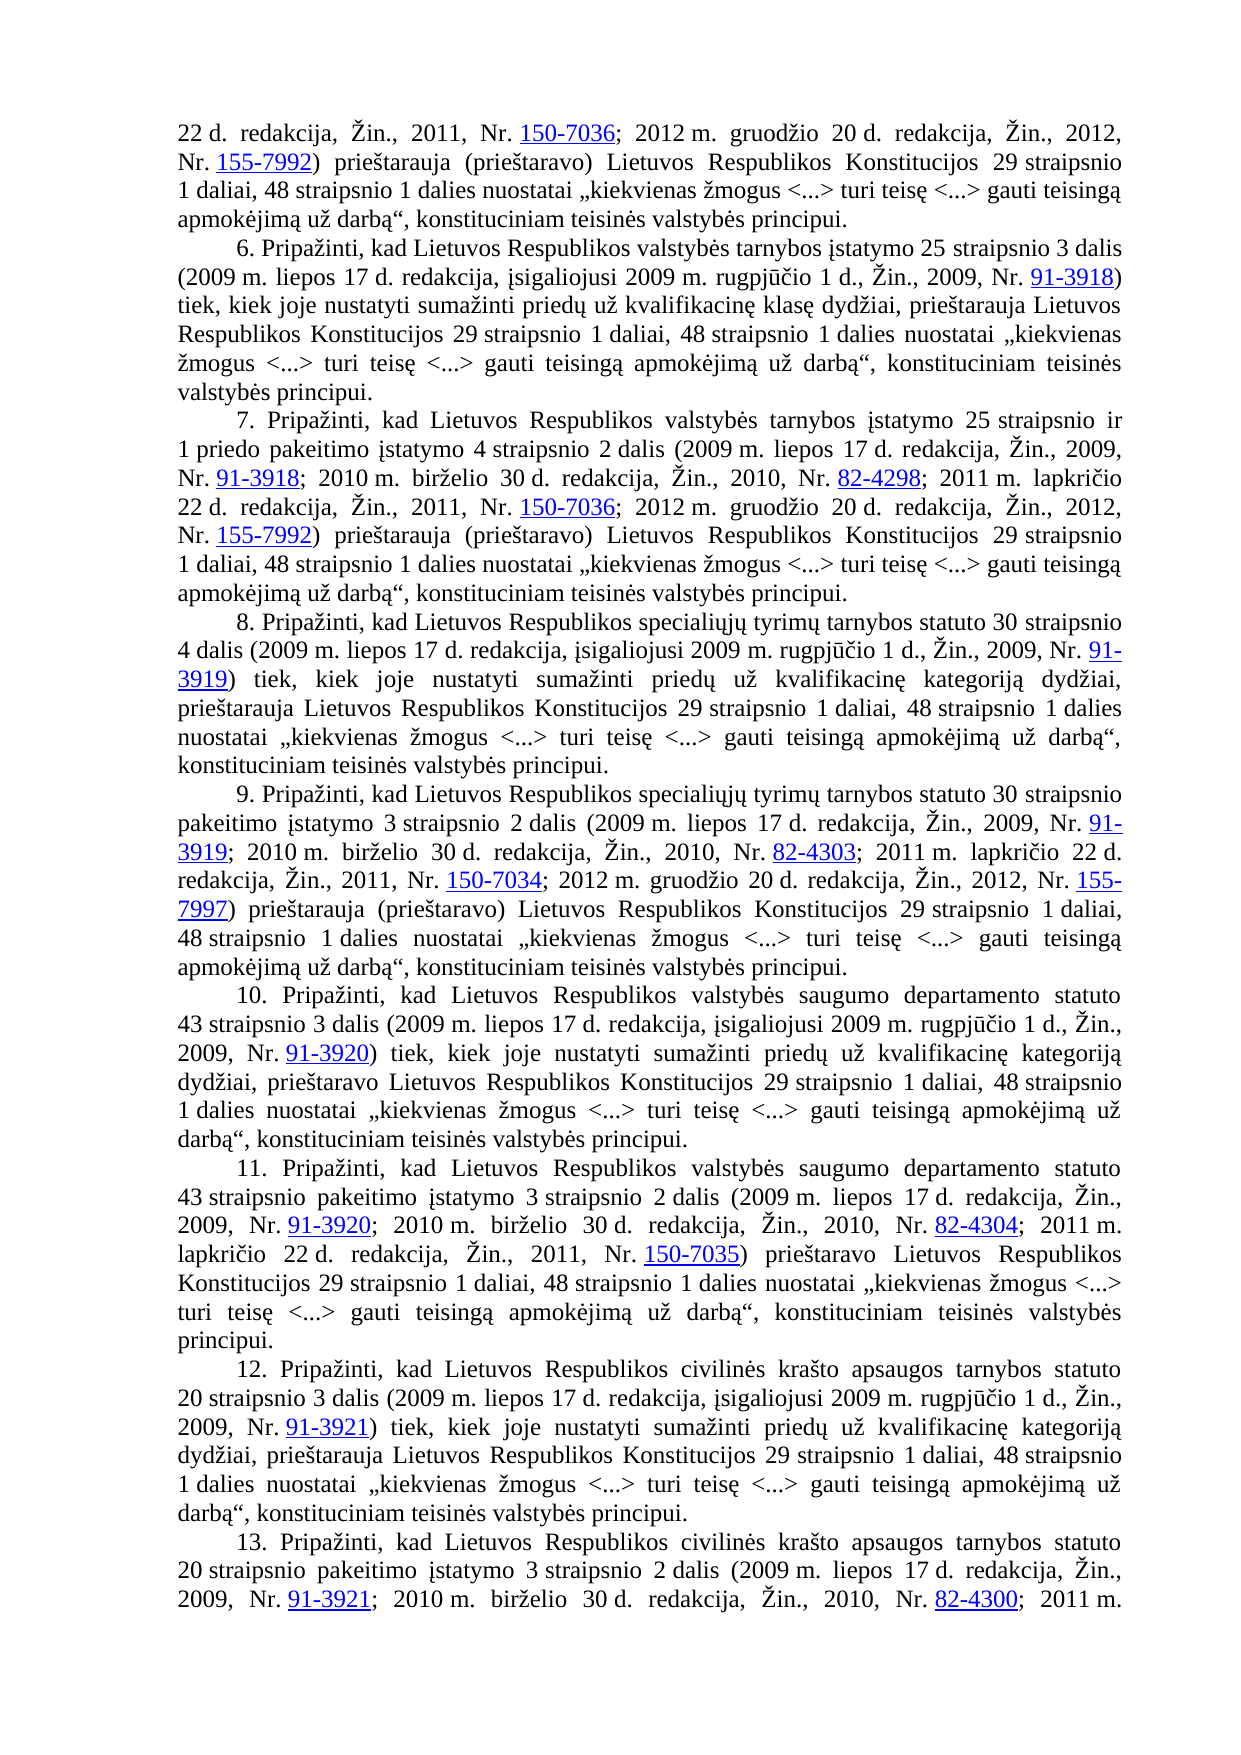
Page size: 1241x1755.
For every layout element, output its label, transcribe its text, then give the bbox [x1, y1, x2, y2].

text 7. Pripažinti, kad Lietuvos Respublikos valstybės tarnybos įstatymo 25 straipsnio ir 1 priedo pakeitimo įstatymo 4 straipsnio 2 dalis (2009 m. liepos 17 d. redakcija, Žin., 2009, Nr. 91-3918; 2010 m. birželio 30 d. redakcija, Žin., 2010, Nr. 82-4298; 2011 m. lapkričio 22 d. redakcija, Žin., 2011, Nr. 150-7036; 2012 m. gruodžio 20 d. redakcija, Žin., 2012, Nr. 155-7992) prieštarauja (prieštaravo) Lietuvos Respublikos Konstitucijos 29 straipsnio 1 daliai, 48 straipsnio 1 dalies nuostatai „kiekvienas žmogus <...> turi teisę <...> gauti teisingą apmokėjimą už darbą“, konstituciniam teisinės valstybės principui. [177, 406, 1122, 607]
text 11. Pripažinti, kad Lietuvos Respublikos valstybės saugumo departamento statuto 43 straipsnio pakeitimo įstatymo 3 straipsnio 2 dalis (2009 m. liepos 17 d. redakcija, Žin., 2009, Nr. 91-3920; 2010 m. birželio 30 d. redakcija, Žin., 2010, Nr. 82-4304; 2011 m. lapkričio 22 d. redakcija, Žin., 2011, Nr. 150-7035) prieštaravo Lietuvos Respublikos Konstitucijos 29 straipsnio 1 daliai, 48 straipsnio 1 dalies nuostatai „kiekvienas žmogus <...> turi teisę <...> gauti teisingą apmokėjimą už darbą“, konstituciniam teisinės valstybės principui. [177, 1153, 1122, 1354]
text 22 d. redakcija, Žin., 2011, Nr. 150-7036; 2012 m. gruodžio 20 d. redakcija, Žin., 2012, Nr. 155-7992) prieštarauja (prieštaravo) Lietuvos Respublikos Konstitucijos 29 straipsnio 1 daliai, 48 straipsnio 1 dalies nuostatai „kiekvienas žmogus <...> turi teisę <...> gauti teisingą apmokėjimą už darbą“, konstituciniam teisinės valstybės principui. [177, 118, 1122, 233]
text 13. Pripažinti, kad Lietuvos Respublikos civilinės krašto apsaugos tarnybos statuto 20 straipsnio pakeitimo įstatymo 3 straipsnio 2 dalis (2009 m. liepos 17 d. redakcija, Žin., 2009, Nr. 91-3921; 2010 m. birželio 30 d. redakcija, Žin., 2010, Nr. 82-4300; 2011 m. [177, 1527, 1122, 1613]
text 8. Pripažinti, kad Lietuvos Respublikos specialiųjų tyrimų tarnybos statuto 30 straipsnio 4 dalis (2009 m. liepos 17 d. redakcija, įsigaliojusi 2009 m. rugpjūčio 1 d., Žin., 2009, Nr. 91-3919) tiek, kiek joje nustatyti sumažinti priedų už kvalifikacinę kategoriją dydžiai, prieštarauja Lietuvos Respublikos Konstitucijos 29 straipsnio 1 daliai, 48 straipsnio 1 dalies nuostatai „kiekvienas žmogus <...> turi teisę <...> gauti teisingą apmokėjimą už darbą“, konstituciniam teisinės valstybės principui. [177, 607, 1122, 779]
text 12. Pripažinti, kad Lietuvos Respublikos civilinės krašto apsaugos tarnybos statuto 20 straipsnio 3 dalis (2009 m. liepos 17 d. redakcija, įsigaliojusi 2009 m. rugpjūčio 1 d., Žin., 2009, Nr. 91-3921) tiek, kiek joje nustatyti sumažinti priedų už kvalifikacinę kategoriją dydžiai, prieštarauja Lietuvos Respublikos Konstitucijos 29 straipsnio 1 daliai, 48 straipsnio 1 dalies nuostatai „kiekvienas žmogus <...> turi teisę <...> gauti teisingą apmokėjimą už darbą“, konstituciniam teisinės valstybės principui. [177, 1354, 1122, 1527]
text 6. Pripažinti, kad Lietuvos Respublikos valstybės tarnybos įstatymo 25 straipsnio 3 dalis (2009 m. liepos 17 d. redakcija, įsigaliojusi 2009 m. rugpjūčio 1 d., Žin., 2009, Nr. 91-3918) tiek, kiek joje nustatyti sumažinti priedų už kvalifikacinę klasę dydžiai, prieštarauja Lietuvos Respublikos Konstitucijos 29 straipsnio 1 daliai, 48 straipsnio 1 dalies nuostatai „kiekvienas žmogus <...> turi teisę <...> gauti teisingą apmokėjimą už darbą“, konstituciniam teisinės valstybės principui. [177, 233, 1122, 406]
text 9. Pripažinti, kad Lietuvos Respublikos specialiųjų tyrimų tarnybos statuto 30 straipsnio pakeitimo įstatymo 3 straipsnio 2 dalis (2009 m. liepos 17 d. redakcija, Žin., 2009, Nr. 91-3919; 2010 m. birželio 30 d. redakcija, Žin., 2010, Nr. 82-4303; 2011 m. lapkričio 22 d. redakcija, Žin., 2011, Nr. 150-7034; 2012 m. gruodžio 20 d. redakcija, Žin., 2012, Nr. 155-7997) prieštarauja (prieštaravo) Lietuvos Respublikos Konstitucijos 29 straipsnio 1 daliai, 48 straipsnio 1 dalies nuostatai „kiekvienas žmogus <...> turi teisę <...> gauti teisingą apmokėjimą už darbą“, konstituciniam teisinės valstybės principui. [177, 779, 1122, 981]
text 10. Pripažinti, kad Lietuvos Respublikos valstybės saugumo departamento statuto 43 straipsnio 3 dalis (2009 m. liepos 17 d. redakcija, įsigaliojusi 2009 m. rugpjūčio 1 d., Žin., 2009, Nr. 91-3920) tiek, kiek joje nustatyti sumažinti priedų už kvalifikacinę kategoriją dydžiai, prieštaravo Lietuvos Respublikos Konstitucijos 29 straipsnio 1 daliai, 48 straipsnio 1 dalies nuostatai „kiekvienas žmogus <...> turi teisę <...> gauti teisingą apmokėjimą už darbą“, konstituciniam teisinės valstybės principui. [177, 981, 1122, 1153]
